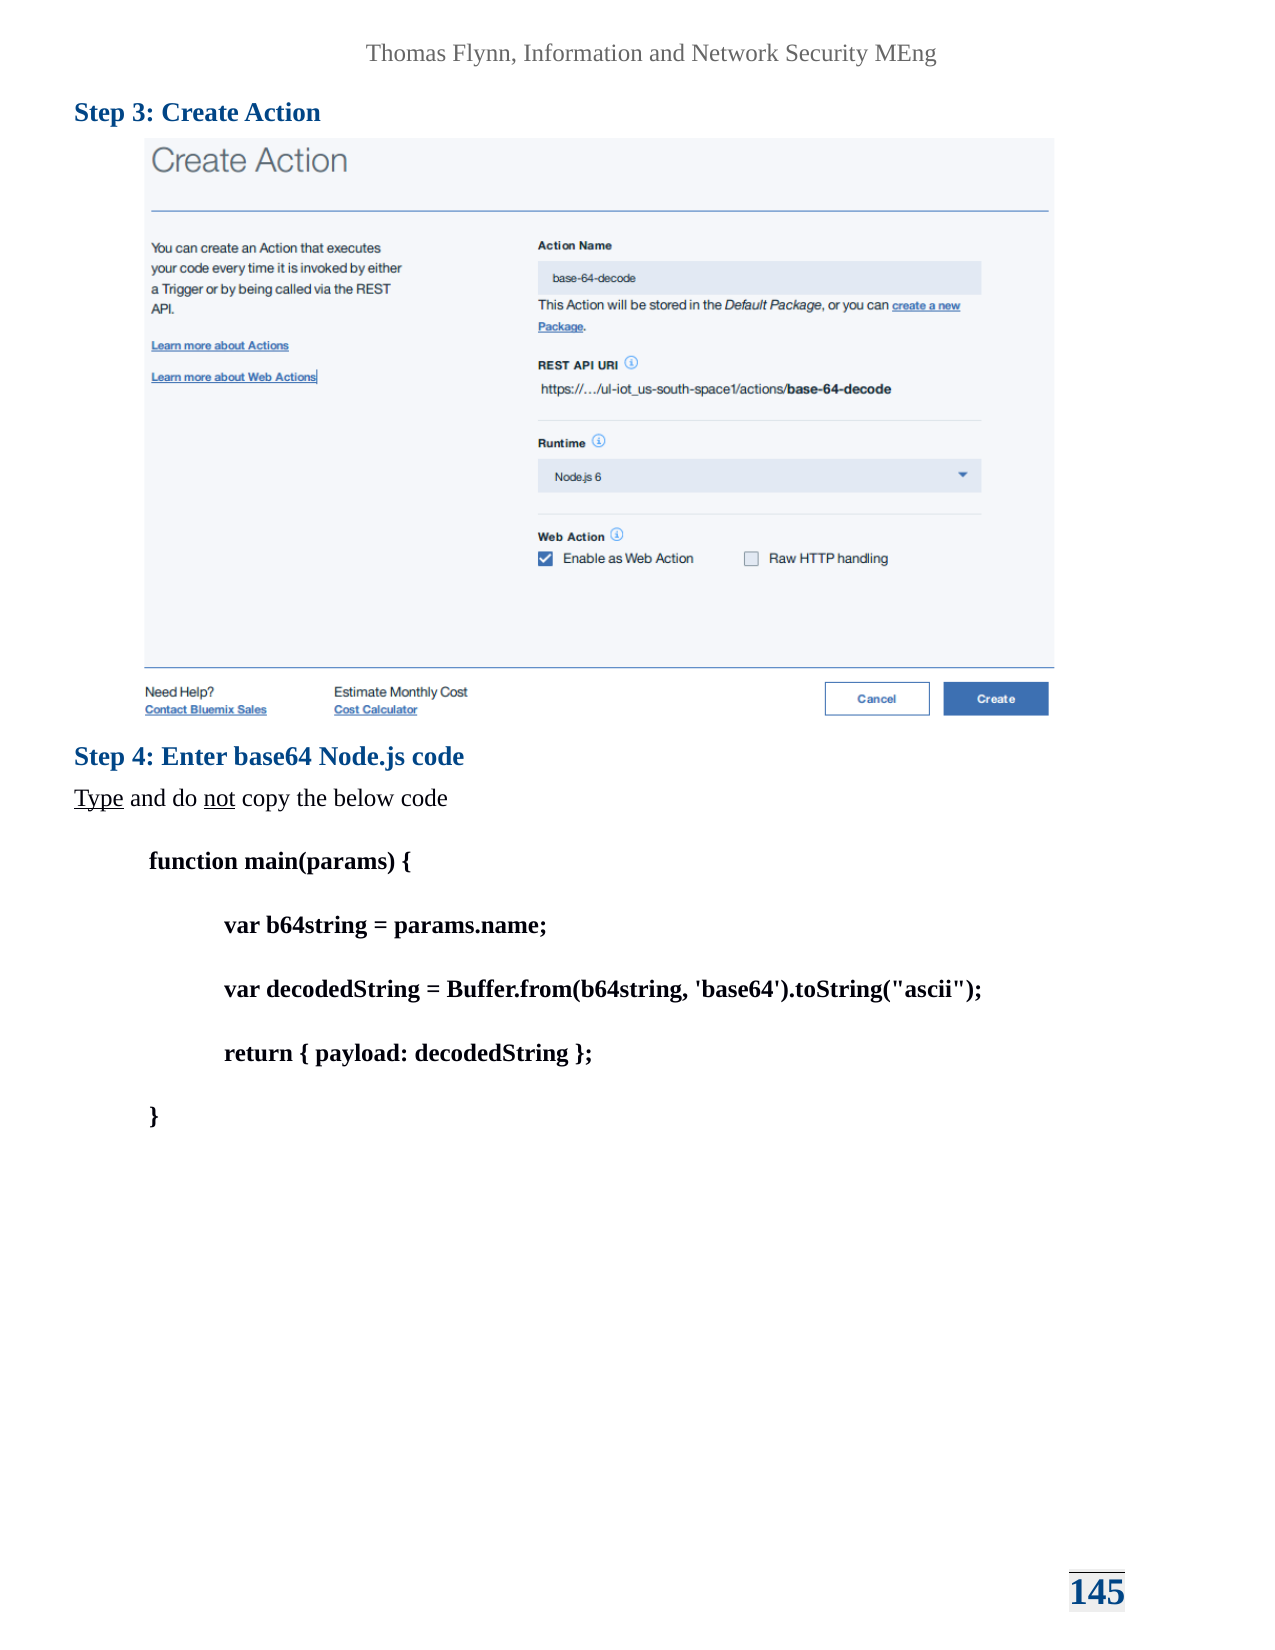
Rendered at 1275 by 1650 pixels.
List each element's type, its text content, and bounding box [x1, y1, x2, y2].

text function main(params) { [74, 846, 1125, 875]
subtitle Step 4: Enter base64 Node.js code [74, 740, 1125, 771]
picture [144, 138, 1055, 724]
text var decodedString = Buffer.from(b64string, 'base64').toString("ascii"); [74, 974, 1125, 1003]
text var b64string = params.name; [74, 910, 1125, 939]
text return { payload: decodedString }; [74, 1038, 1125, 1066]
text } [74, 1101, 1125, 1130]
subtitle Step 3: Create Action [74, 96, 1125, 127]
text Type and do not copy the below code [74, 783, 1125, 811]
